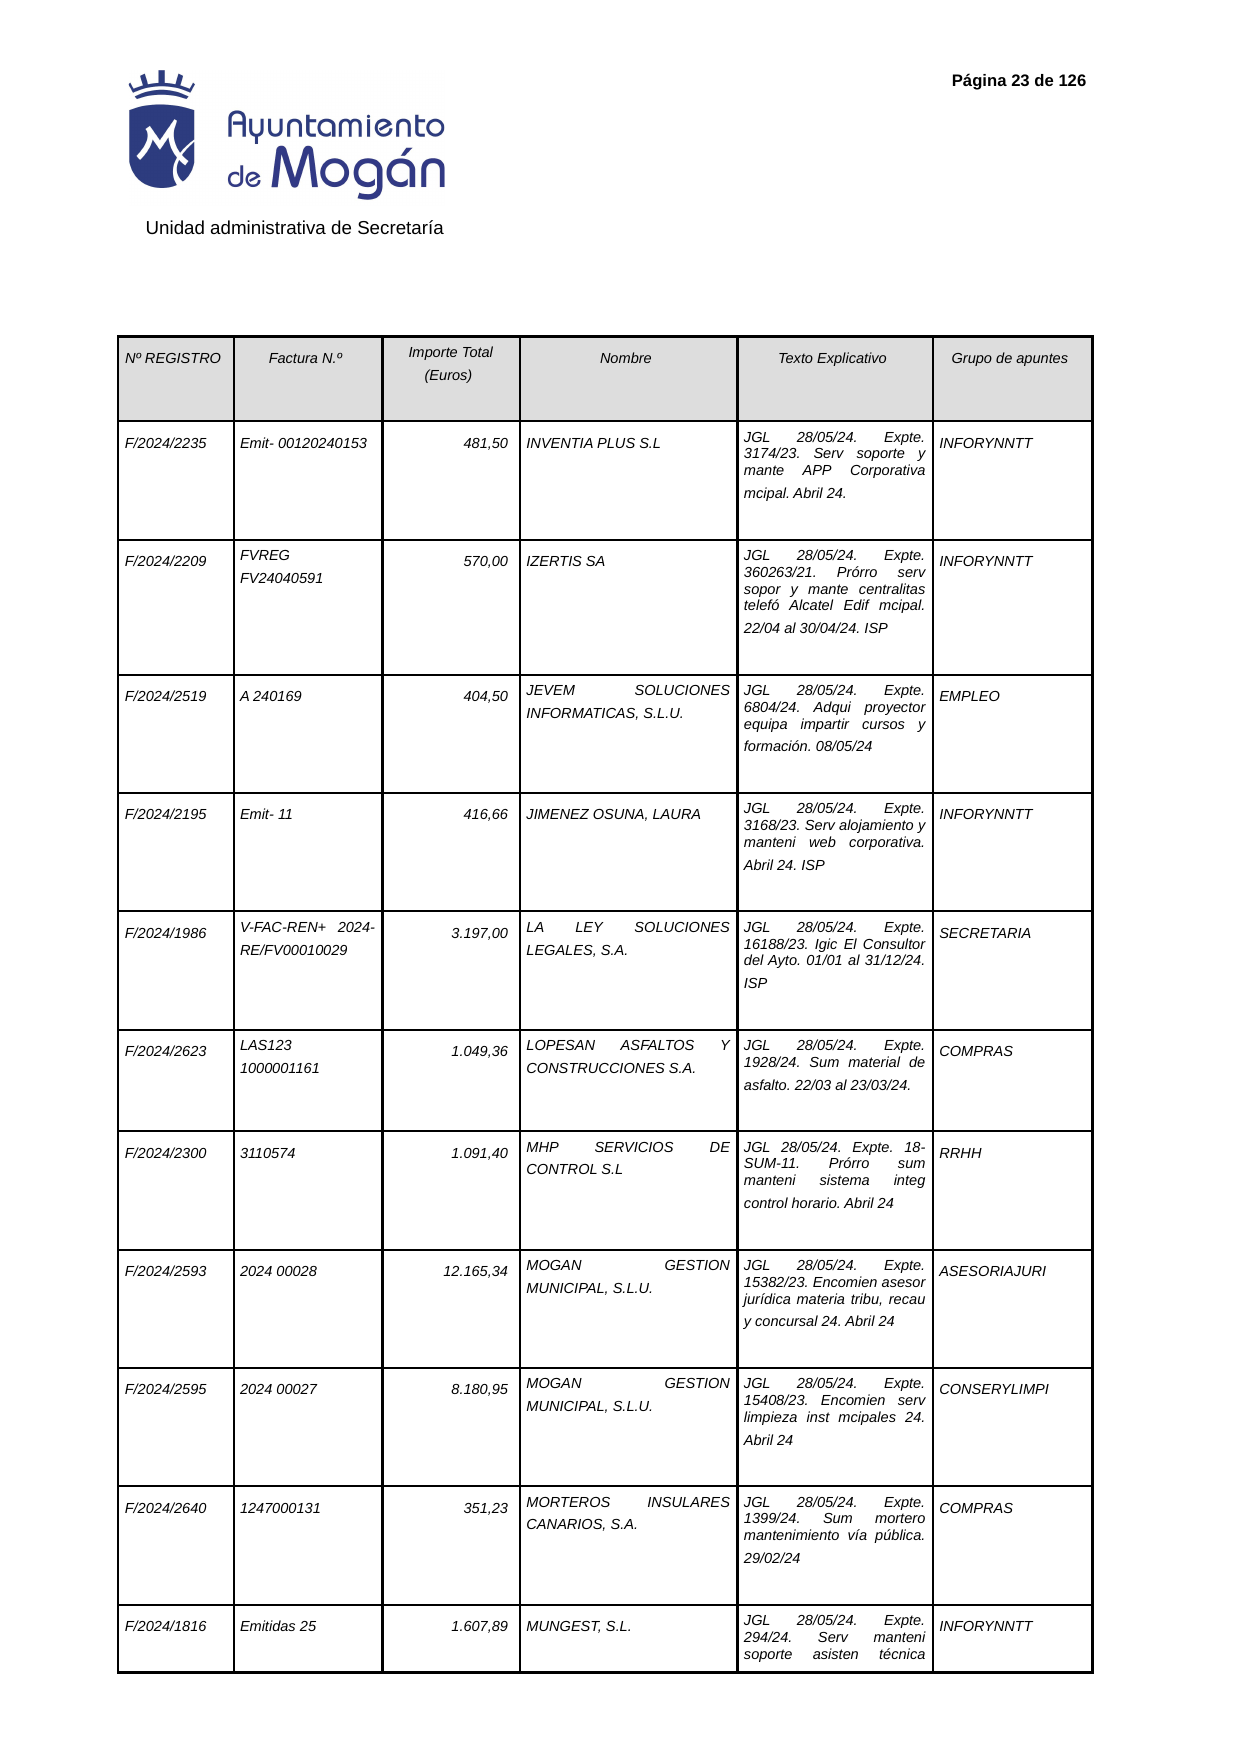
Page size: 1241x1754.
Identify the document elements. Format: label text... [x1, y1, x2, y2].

table_cell F/2024/2209 [119, 541, 233, 673]
table_cell FVREG FV24040591 [235, 541, 381, 673]
table_header Nombre [521, 338, 736, 420]
table_cell LOPESAN ASFALTOS Y CONSTRUCCIONES S.A. [521, 1031, 736, 1130]
table_cell 3.197,00 [384, 912, 519, 1028]
table_cell F/2024/1816 [119, 1606, 233, 1671]
table_cell Emitidas 25 [235, 1606, 381, 1671]
table_cell IZERTIS SA [521, 541, 736, 673]
table_cell F/2024/2519 [119, 676, 233, 792]
picture [128, 70, 445, 206]
table_cell JEVEM SOLUCIONES INFORMATICAS, S.L.U. [521, 676, 736, 792]
table_cell MORTEROS INSULARES CANARIOS, S.A. [521, 1487, 736, 1603]
table_cell JGL 28/05/24. Expte. 18-SUM-11. Prórro sum manteni sistema integ control horario. Abril 24 [739, 1132, 932, 1248]
table_cell 481,50 [384, 422, 519, 538]
table_cell V-FAC-REN+ 2024-RE/FV00010029 [235, 912, 381, 1028]
table_header Grupo de apuntes [934, 338, 1091, 420]
table_header Factura N.º [235, 338, 381, 420]
table_cell 2024 00027 [235, 1369, 381, 1485]
table_cell JIMENEZ OSUNA, LAURA [521, 794, 736, 910]
table_cell Emit- 11 [235, 794, 381, 910]
table_cell MHP SERVICIOS DE CONTROL S.L [521, 1132, 736, 1248]
table_cell LAS123 1000001161 [235, 1031, 381, 1130]
table_cell 8.180,95 [384, 1369, 519, 1485]
table_cell LA LEY SOLUCIONES LEGALES, S.A. [521, 912, 736, 1028]
table_cell JGL 28/05/24. Expte. 3174/23. Serv soporte y mante APP Corporativa mcipal. Abril 24. [739, 422, 932, 538]
table_cell JGL 28/05/24. Expte. 3168/23. Serv alojamiento y manteni web corporativa. Abril 24. ISP [739, 794, 932, 910]
table_cell F/2024/2623 [119, 1031, 233, 1130]
table_cell 1.049,36 [384, 1031, 519, 1130]
table_cell JGL 28/05/24. Expte. 15408/23. Encomien serv limpieza inst mcipales 24. Abril 24 [739, 1369, 932, 1485]
table_cell F/2024/2300 [119, 1132, 233, 1248]
table_cell JGL 28/05/24. Expte. 1928/24. Sum material de asfalto. 22/03 al 23/03/24. [739, 1031, 932, 1130]
table_cell F/2024/2640 [119, 1487, 233, 1603]
table_cell ASESORIAJURI [934, 1251, 1091, 1367]
table_cell 1.091,40 [384, 1132, 519, 1248]
table_cell F/2024/2593 [119, 1251, 233, 1367]
table_cell SECRETARIA [934, 912, 1091, 1028]
table_cell 570,00 [384, 541, 519, 673]
table_header Importe Total (Euros) [384, 338, 519, 420]
table_cell EMPLEO [934, 676, 1091, 792]
table_cell INFORYNNTT [934, 422, 1091, 538]
table_cell 416,66 [384, 794, 519, 910]
table_cell F/2024/1986 [119, 912, 233, 1028]
table_cell JGL 28/05/24. Expte. 1399/24. Sum mortero mantenimiento vía pública. 29/02/24 [739, 1487, 932, 1603]
table_cell F/2024/2595 [119, 1369, 233, 1485]
table_cell 3110574 [235, 1132, 381, 1248]
table_cell INVENTIA PLUS S.L [521, 422, 736, 538]
table_cell RRHH [934, 1132, 1091, 1248]
table_cell F/2024/2195 [119, 794, 233, 910]
table_cell A 240169 [235, 676, 381, 792]
table_cell JGL 28/05/24. Expte. 360263/21. Prórro serv sopor y mante centralitas telefó Alcatel Edif mcipal. 22/04 al 30/04/24. ISP [739, 541, 932, 673]
table_cell INFORYNNTT [934, 794, 1091, 910]
table_cell MOGAN GESTION MUNICIPAL, S.L.U. [521, 1251, 736, 1367]
table_cell JGL 28/05/24. Expte. 294/24. Serv manteni soporte asisten técnica [739, 1606, 932, 1671]
table_cell COMPRAS [934, 1031, 1091, 1130]
table_cell 404,50 [384, 676, 519, 792]
table_cell 351,23 [384, 1487, 519, 1603]
table_cell 12.165,34 [384, 1251, 519, 1367]
table_cell MUNGEST, S.L. [521, 1606, 736, 1671]
table_cell JGL 28/05/24. Expte. 16188/23. Igic El Consultor del Ayto. 01/01 al 31/12/24. ISP [739, 912, 932, 1028]
table_header Texto Explicativo [739, 338, 932, 420]
table_cell 2024 00028 [235, 1251, 381, 1367]
table_cell F/2024/2235 [119, 422, 233, 538]
table_header Nº REGISTRO [119, 338, 233, 420]
table_cell COMPRAS [934, 1487, 1091, 1603]
table_cell MOGAN GESTION MUNICIPAL, S.L.U. [521, 1369, 736, 1485]
table_cell 1.607,89 [384, 1606, 519, 1671]
table_cell JGL 28/05/24. Expte. 6804/24. Adqui proyector equipa impartir cursos y formación. 08/05/24 [739, 676, 932, 792]
table_cell INFORYNNTT [934, 1606, 1091, 1671]
table_cell Emit- 00120240153 [235, 422, 381, 538]
table_cell INFORYNNTT [934, 541, 1091, 673]
table_cell 1247000131 [235, 1487, 381, 1603]
table_cell CONSERYLIMPI [934, 1369, 1091, 1485]
table_cell JGL 28/05/24. Expte. 15382/23. Encomien asesor jurídica materia tribu, recau y concursal 24. Abril 24 [739, 1251, 932, 1367]
